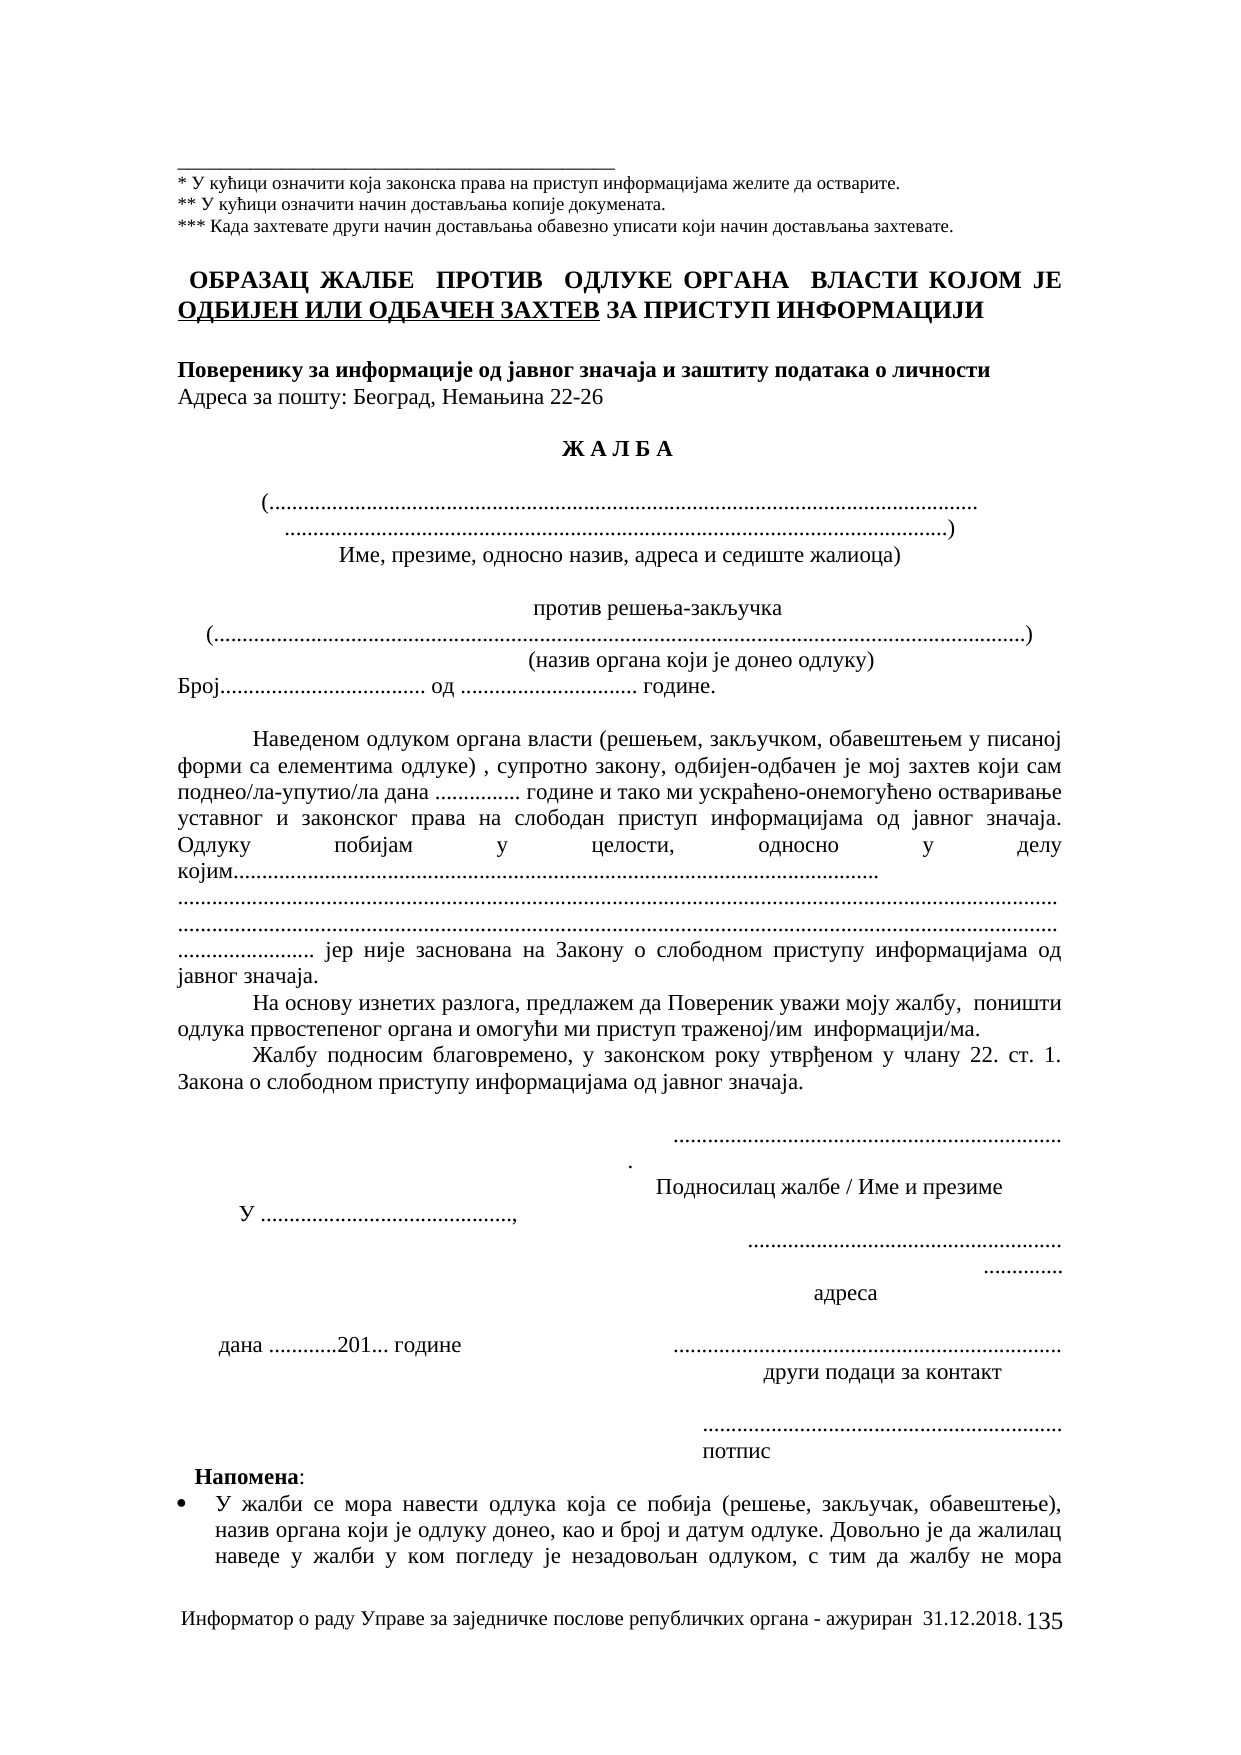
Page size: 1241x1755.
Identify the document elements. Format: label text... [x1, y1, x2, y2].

text ..................................................................... [627, 1121, 1063, 1173]
text ** У кућици означити начин достављања копије докумената. [177, 193, 1063, 215]
text Наведеном одлуком органа власти (решењем, закључком, обавештењем у писаној форми са елементима одлуке) , супротно закону, одбијен-одбачен је мој захтев који сам поднео/ла-упутио/ла дана ............... године и тако ми ускраћено-онемогућено остваривање уставног и законског права на слободан приступ информацијама од јавног значаја. Oдлуку побијам у целости, односно у делу којим................................................................................................................. [177, 725, 1063, 883]
text На основу изнетих разлога, предлажем да Повереник уважи моју жалбу, поништи одлука првостепеног органа и омогући ми приступ траженој/им информацији/ма. [177, 989, 1063, 1042]
text дана ............201... године .................................................................... [177, 1331, 1063, 1358]
text ....................................................................................................................) [177, 514, 1063, 541]
text ............................................................................................................................................................................................................................................................................................................................................ јер није заснована на Закону о слободном приступу информацијама од јавног значаја. [177, 883, 1063, 989]
text *** Када захтевате други начин достављања обавезно уписати који начин достављања захтевате. [177, 215, 1063, 236]
text против решења-закључка (..............................................................................................................................................) [177, 593, 1063, 646]
text Напомена: [177, 1463, 1063, 1489]
text други подаци за контакт [702, 1358, 1063, 1384]
text Број.................................... од ............................... године. [177, 673, 1063, 699]
text __________________________________________ [177, 148, 1063, 172]
text (назив органа који је донео одлуку) [177, 646, 1063, 673]
text (............................................................................................................................ [177, 488, 1063, 514]
list У жалби се мора навести одлука која се побија (решење, закључак, обавештење), назив органа који је одлуку донео, као и број и датум одлуке. Довољно је да жалилац наведе у жалби у ком погледу је незадовољан одлуком, с тим да жалбу не мора [177, 1489, 1063, 1569]
text ............................................................... потпис [702, 1411, 1063, 1463]
text адреса [177, 1279, 1063, 1305]
subtitle ОБРАЗАЦ ЖАЛБЕ ПРОТИВ ОДЛУКЕ ОРГАНА ВЛАСТИ КОЈОМ ЈЕ ОДБИЈЕН ИЛИ ОДБАЧЕН ЗАХТЕВ ЗА ПРИСТУП ИНФОРМАЦИЈИ [177, 261, 1063, 324]
text Ж А Л Б А [177, 435, 1063, 462]
text Име, презиме, односно назив, адреса и седиште жалиоца) [177, 541, 1063, 567]
text Жалбу подносим благовремено, у законском року утврђеном у члану 22. ст. 1. Закона о слободном приступу информацијама од јавног значаја. [177, 1042, 1063, 1094]
text У ............................................, ..................................................................... [177, 1200, 1063, 1279]
text * У кућици означити која законска права на приступ информацијама желите да остварите. [177, 172, 1063, 193]
text Подносилац жалбе / Име и презиме [627, 1173, 1063, 1200]
text Поверенику за информације од јавног значаја и заштиту података о личности [177, 356, 1063, 383]
text Адреса за пошту: Београд, Немањина 22-26 [177, 383, 1063, 409]
